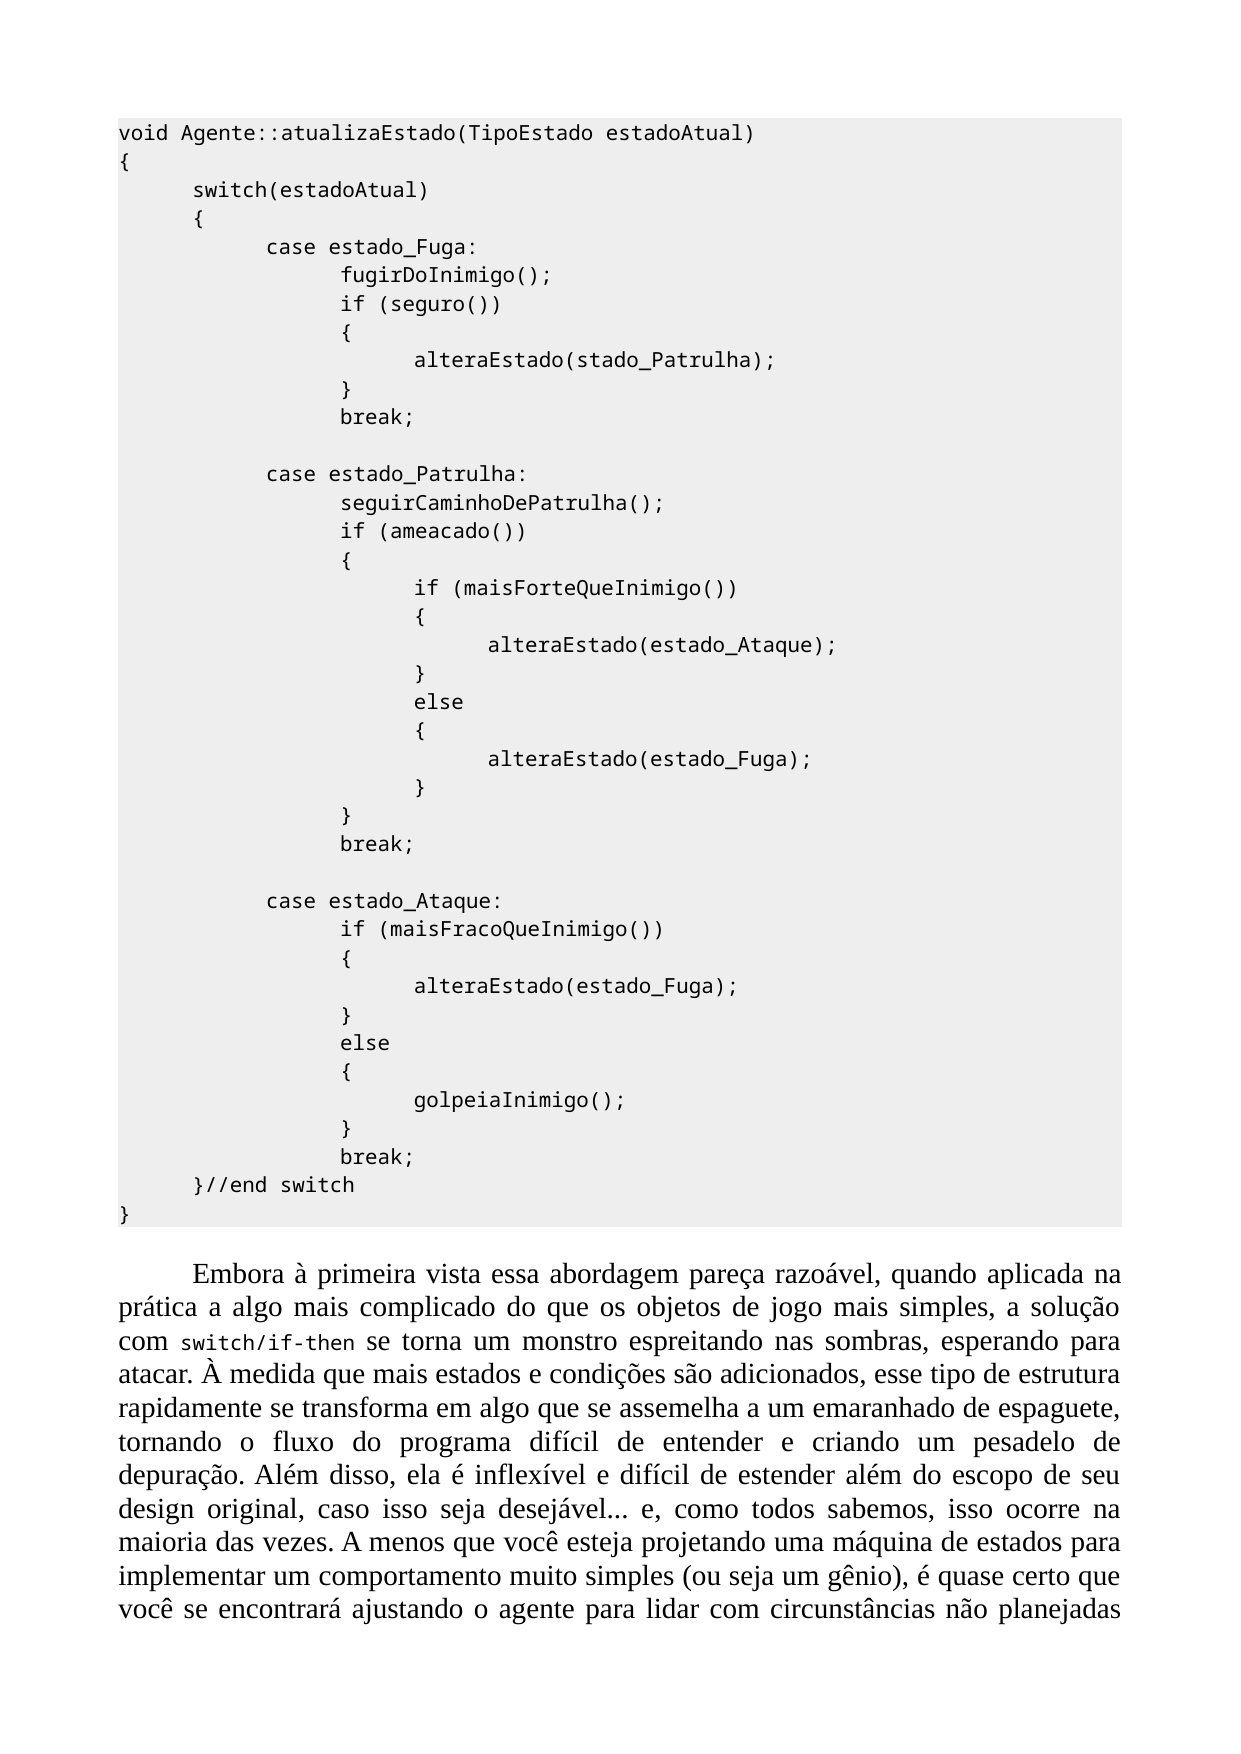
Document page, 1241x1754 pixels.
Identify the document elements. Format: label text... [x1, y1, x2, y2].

text }//end switch [118, 1170, 1122, 1199]
text } [118, 374, 1122, 402]
text { [118, 602, 1122, 630]
text case estado_Ataque: [118, 886, 1122, 914]
text if (seguro()) [118, 289, 1122, 317]
text switch(estadoAtual) [118, 175, 1122, 203]
text { [118, 545, 1122, 573]
text break; [118, 402, 1122, 431]
text break; [118, 829, 1122, 857]
text } [118, 658, 1122, 687]
text break; [118, 1142, 1122, 1170]
text golpeiaInimigo(); [118, 1085, 1122, 1113]
text alteraEstado(estado_Fuga); [118, 744, 1122, 772]
text alteraEstado(estado_Ataque); [118, 630, 1122, 658]
text case estado_Patrulha: [118, 459, 1122, 488]
text } [118, 801, 1122, 829]
text fugirDoInimigo(); [118, 260, 1122, 289]
text case estado_Fuga: [118, 232, 1122, 260]
text if (maisFracoQueInimigo()) [118, 914, 1122, 943]
text } [118, 1000, 1122, 1028]
text { [118, 317, 1122, 346]
text seguirCaminhoDePatrulha(); [118, 488, 1122, 516]
text if (maisForteQueInimigo()) [118, 573, 1122, 602]
text } [118, 772, 1122, 801]
text { [118, 943, 1122, 971]
text void Agente::atualizaEstado(TipoEstado estadoAtual) [118, 118, 1122, 147]
text { [118, 203, 1122, 232]
text { [118, 147, 1122, 175]
text if (ameacado()) [118, 516, 1122, 545]
text alteraEstado(estado_Fuga); [118, 971, 1122, 1000]
text } [118, 1199, 1122, 1227]
text { [118, 1057, 1122, 1085]
text alteraEstado(stado_Patrulha); [118, 346, 1122, 374]
text else [118, 1028, 1122, 1057]
text else [118, 687, 1122, 715]
text Embora à primeira vista essa abordagem pareça razoável, quando aplicada na prática a algo mais complicado do que os objetos de jogo mais simples, a solução com switch/if-then se torna um monstro espreitando nas sombras, esperando para atacar. À medida que mais estados e condições são adicionados, esse tipo de estrutura rapidamente se transforma em algo que se assemelha a um emaranhado de espaguete, tornando o fluxo do programa difícil de entender e criando um pesadelo de depuração. Além disso, ela é inflexível e difícil de estender além do escopo de seu design original, caso isso seja desejável... e, como todos sabemos, isso ocorre na maioria das vezes. A menos que você esteja projetando uma máquina de estados para implementar um comportamento muito simples (ou seja um gênio), é quase certo que você se encontrará ajustando o agente para lidar com circunstâncias não planejadas [118, 1256, 1122, 1625]
text { [118, 715, 1122, 744]
text } [118, 1113, 1122, 1142]
